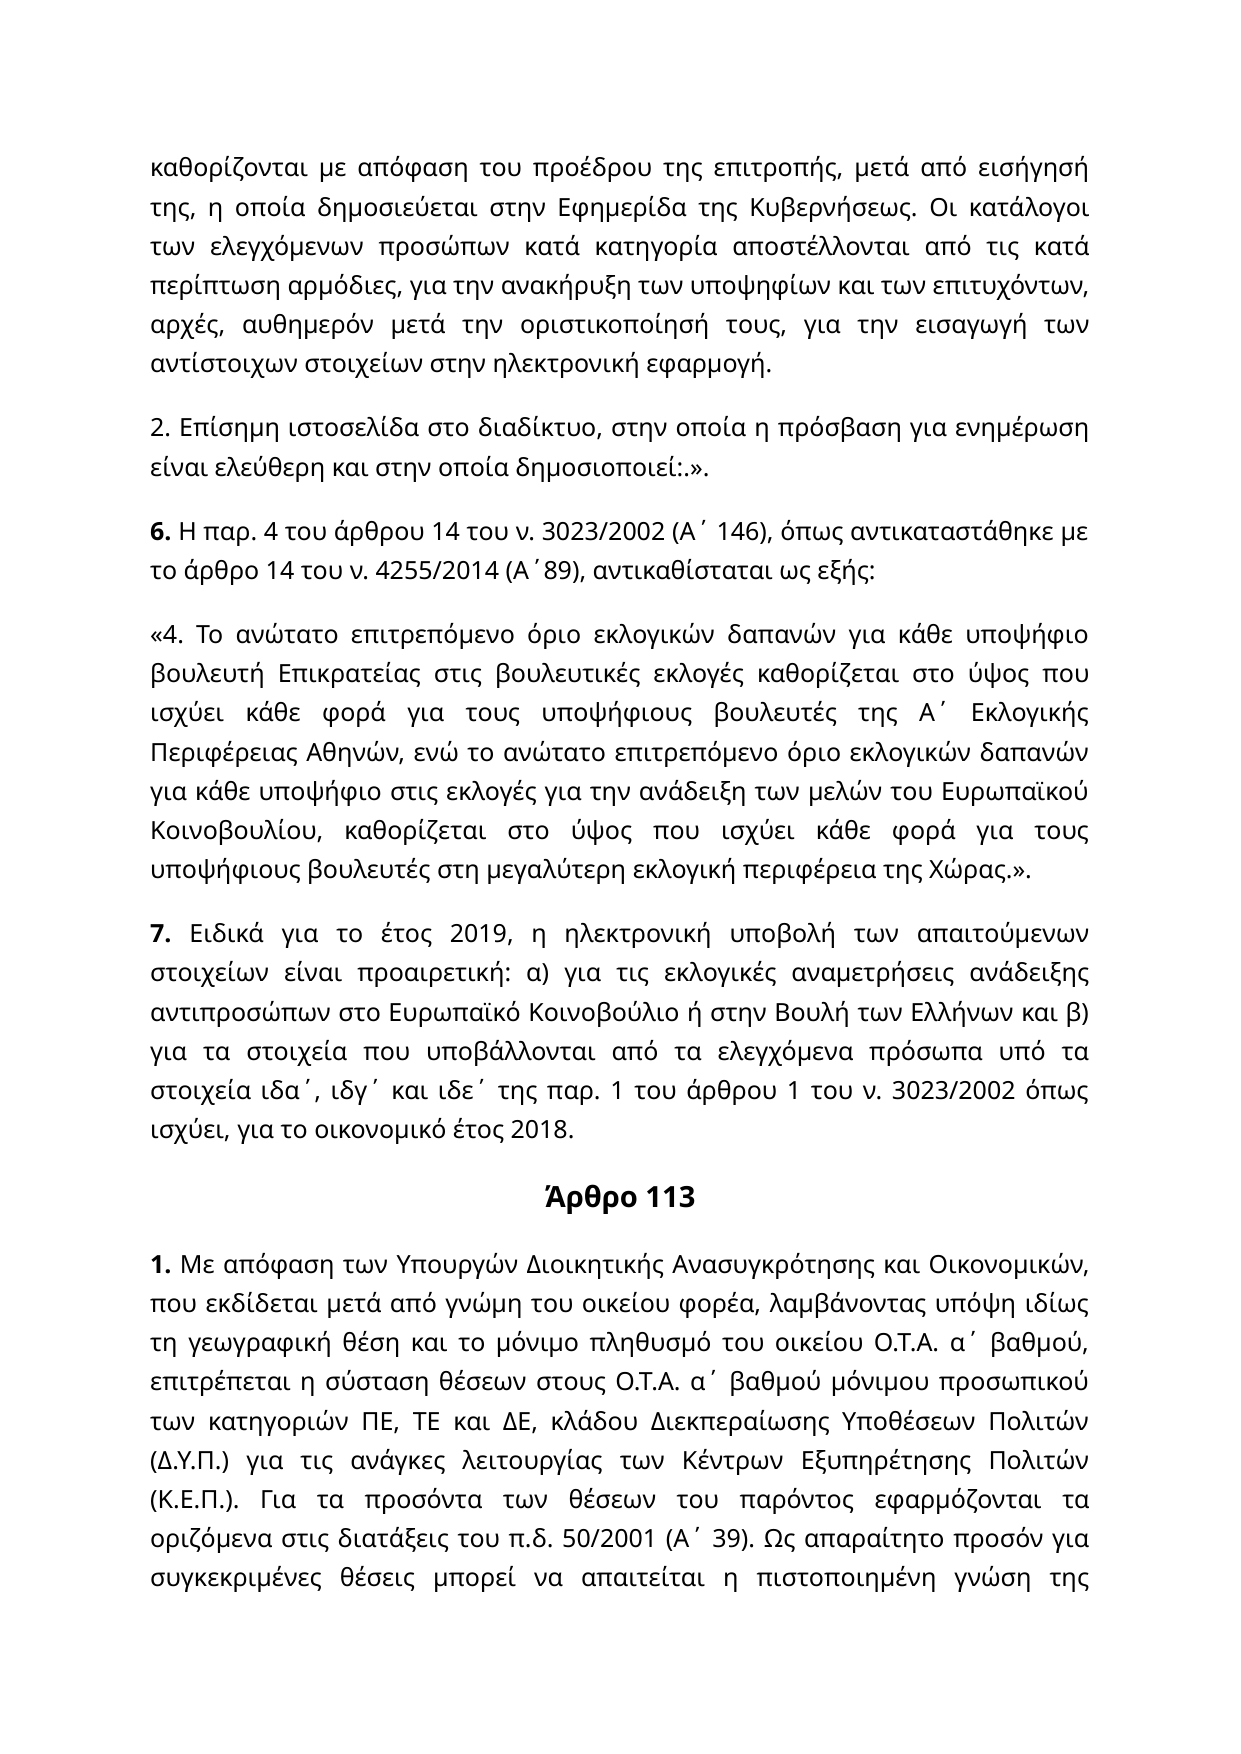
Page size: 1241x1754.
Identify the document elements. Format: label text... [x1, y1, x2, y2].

text καθορίζονται με απόφαση του προέδρου της επιτροπής, μετά από εισήγησή της, η οποία δημοσιεύεται στην Εφημερίδα της Κυβερνήσεως. Οι κατάλογοι των ελεγχόμενων προσώπων κατά κατηγορία αποστέλλονται από τις κατά περίπτωση αρμόδιες, για την ανακήρυξη των υποψηφίων και των επιτυχόντων, αρχές, αυθημερόν μετά την οριστικοποίησή τους, για την εισαγωγή των αντίστοιχων στοιχείων στην ηλεκτρονική εφαρμογή. [150, 150, 1090, 380]
text 1. Με απόφαση των Υπουργών Διοικητικής Ανασυγκρότησης και Οικονομικών, που εκδίδεται μετά από γνώμη του οικείου φορέα, λαμβάνοντας υπόψη ιδίως τη γεωγραφική θέση και το μόνιμο πληθυσμό του οικείου Ο.Τ.Α. α΄ βαθμού, επιτρέπεται η σύσταση θέσεων στους Ο.Τ.Α. α΄ βαθμού μόνιμου προσωπικού των κατηγοριών ΠΕ, ΤΕ και ΔΕ, κλάδου Διεκπεραίωσης Υποθέσεων Πολιτών (Δ.Υ.Π.) για τις ανάγκες λειτουργίας των Κέντρων Εξυπηρέτησης Πολιτών (Κ.Ε.Π.). Για τα προσόντα των θέσεων του παρόντος εφαρμόζονται τα οριζόμενα στις διατάξεις του π.δ. 50/2001 (Α΄ 39). Ως απαραίτητο προσόν για συγκεκριμένες θέσεις μπορεί να απαιτείται η πιστοποιημένη γνώση της [150, 1246, 1090, 1594]
subtitle Άρθρο 113 [150, 1176, 1090, 1216]
text 6. Η παρ. 4 του άρθρου 14 του ν. 3023/2002 (Α΄ 146), όπως αντικαταστάθηκε με το άρθρο 14 του ν. 4255/2014 (Α΄89), αντικαθίσταται ως εξής: [150, 513, 1090, 587]
text 2. Επίσημη ιστοσελίδα στο διαδίκτυο, στην οποία η πρόσβαση για ενημέρωση είναι ελεύθερη και στην οποία δημοσιοποιεί:.». [150, 410, 1090, 483]
text «4. Το ανώτατο επιτρεπόμενο όριο εκλογικών δαπανών για κάθε υποψήφιο βουλευτή Επικρατείας στις βουλευτικές εκλογές καθορίζεται στο ύψος που ισχύει κάθε φορά για τους υποψήφιους βουλευτές της Α΄ Εκλογικής Περιφέρειας Αθηνών, ενώ το ανώτατο επιτρεπόμενο όριο εκλογικών δαπανών για κάθε υποψήφιο στις εκλογές για την ανάδειξη των μελών του Ευρωπαϊκού Κοινοβουλίου, καθορίζεται στο ύψος που ισχύει κάθε φορά για τους υποψήφιους βουλευτές στη μεγαλύτερη εκλογική περιφέρεια της Χώρας.». [150, 617, 1090, 886]
text 7. Ειδικά για το έτος 2019, η ηλεκτρονική υποβολή των απαιτούμενων στοιχείων είναι προαιρετική: α) για τις εκλογικές αναμετρήσεις ανάδειξης αντιπροσώπων στο Ευρωπαϊκό Κοινοβούλιο ή στην Βουλή των Ελλήνων και β) για τα στοιχεία που υποβάλλονται από τα ελεγχόμενα πρόσωπα υπό τα στοιχεία ιδα΄, ιδγ΄ και ιδε΄ της παρ. 1 του άρθρου 1 του ν. 3023/2002 όπως ισχύει, για το οικονομικό έτος 2018. [150, 916, 1090, 1146]
